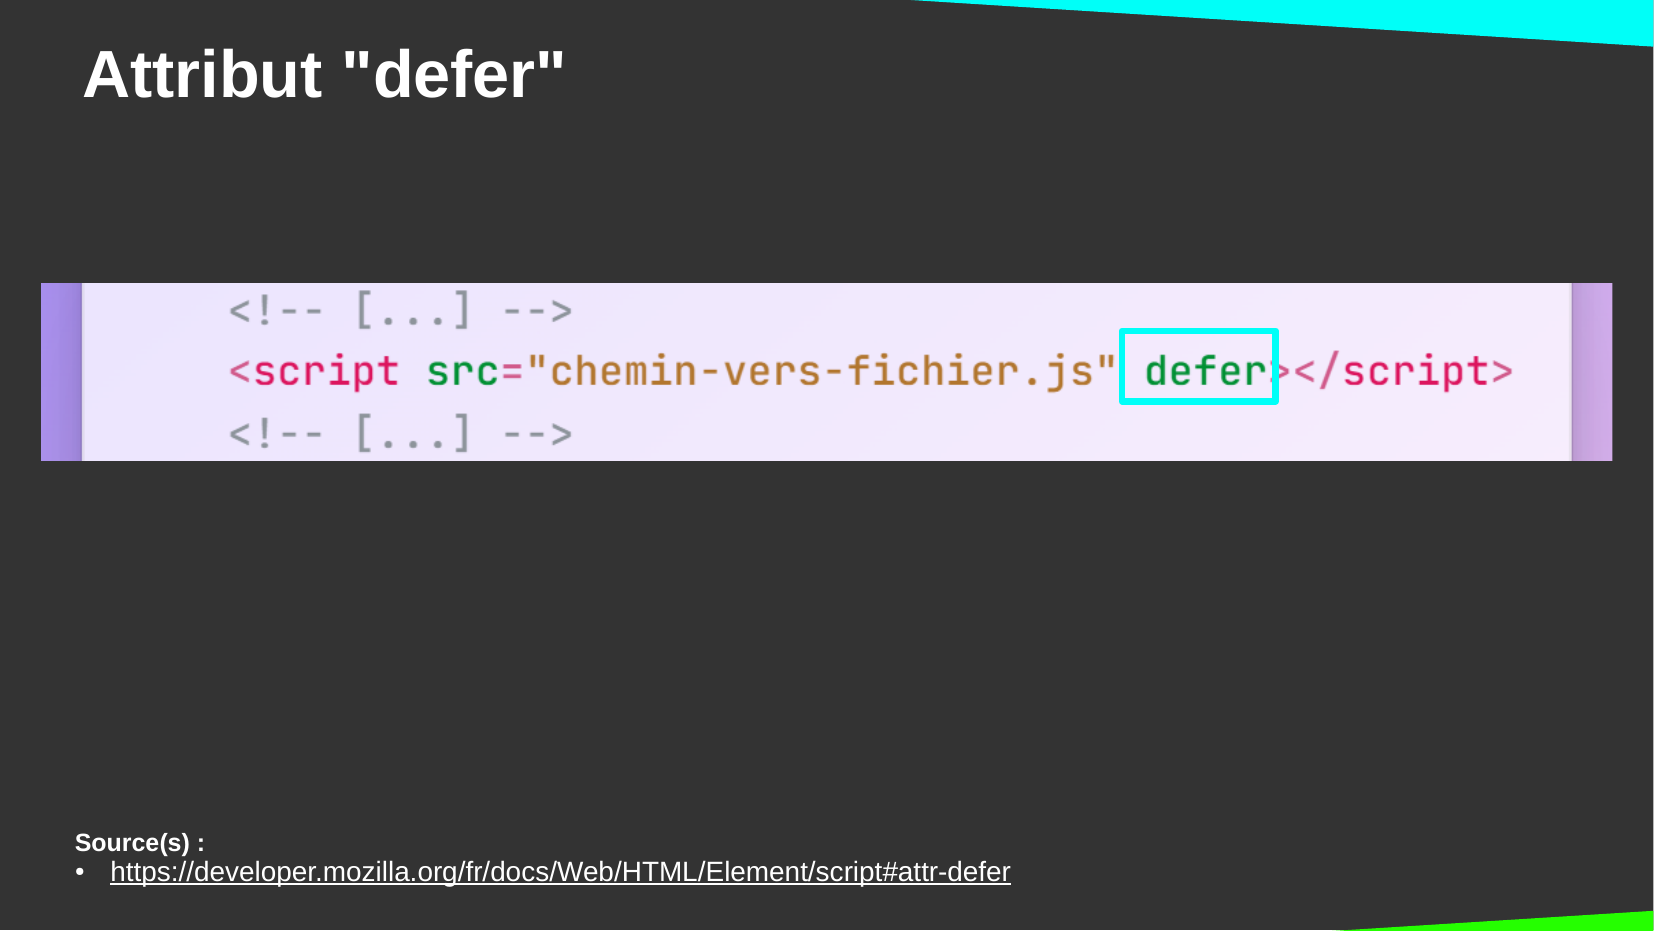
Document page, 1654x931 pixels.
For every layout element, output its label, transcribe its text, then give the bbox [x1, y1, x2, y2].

text_box [1332, 910, 1654, 931]
picture [41, 283, 1613, 461]
title Attribut "defer" [82, 37, 1571, 114]
text_box [910, 0, 1654, 47]
text_box Source(s) : https://developer.mozilla.org/fr/docs/Web/HTML/Element/script#attr-defer [60, 821, 1583, 920]
